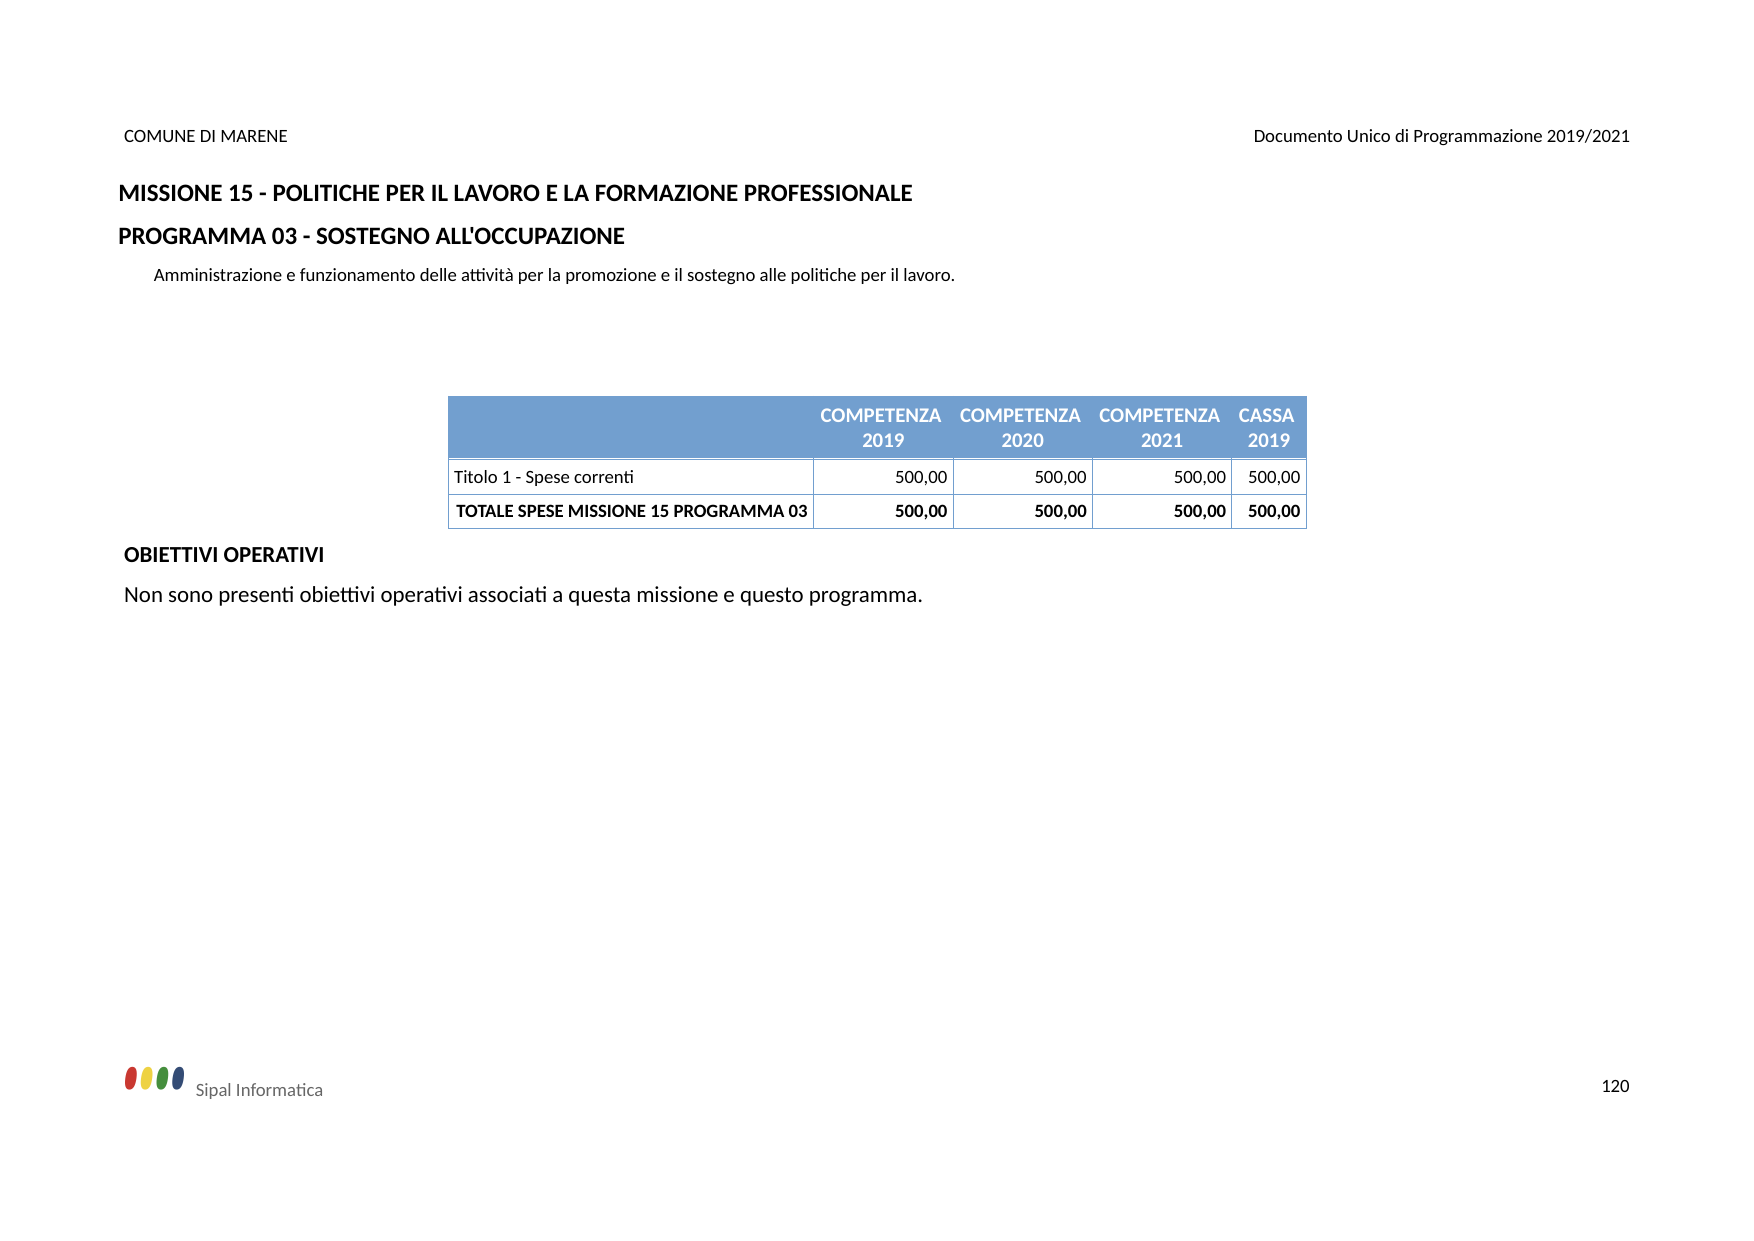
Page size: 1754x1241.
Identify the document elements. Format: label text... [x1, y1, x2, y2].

table_cell Non sono presenti obiettivi operativi associati a questa missione e questo programma. [118, 574, 1636, 614]
table_cell 500,00 [814, 460, 953, 493]
table_header CASSA 2019 [1232, 397, 1306, 458]
table_header COMPETENZA 2021 [1093, 397, 1231, 458]
table_cell 500,00 [954, 495, 1092, 528]
table_cell OBIETTIVI OPERATIVI [118, 535, 1636, 574]
table_cell 500,00 [1093, 460, 1231, 493]
table_header [449, 397, 813, 458]
table_header COMPETENZA 2019 [814, 397, 953, 458]
text Amministrazione e funzionamento delle attività per la promozione e il sostegno alle politiche per il lavoro. [153, 263, 1636, 286]
table_cell TOTALE SPESE MISSIONE 15 PROGRAMMA 03 [449, 495, 813, 528]
table_cell 500,00 [814, 495, 953, 528]
text Programma 03 - Sostegno all'occupazione [118, 220, 1612, 251]
table_cell 500,00 [1232, 460, 1306, 493]
text Missione 15 - Politiche per il lavoro e la formazione professionale [118, 177, 1612, 208]
table_cell 500,00 [954, 460, 1092, 493]
table_cell 500,00 [1232, 495, 1306, 528]
table_header COMPETENZA 2020 [954, 397, 1092, 458]
table_cell Titolo 1 - Spese correnti [449, 460, 813, 493]
table_header [118, 390, 1636, 535]
table_cell 500,00 [1093, 495, 1231, 528]
